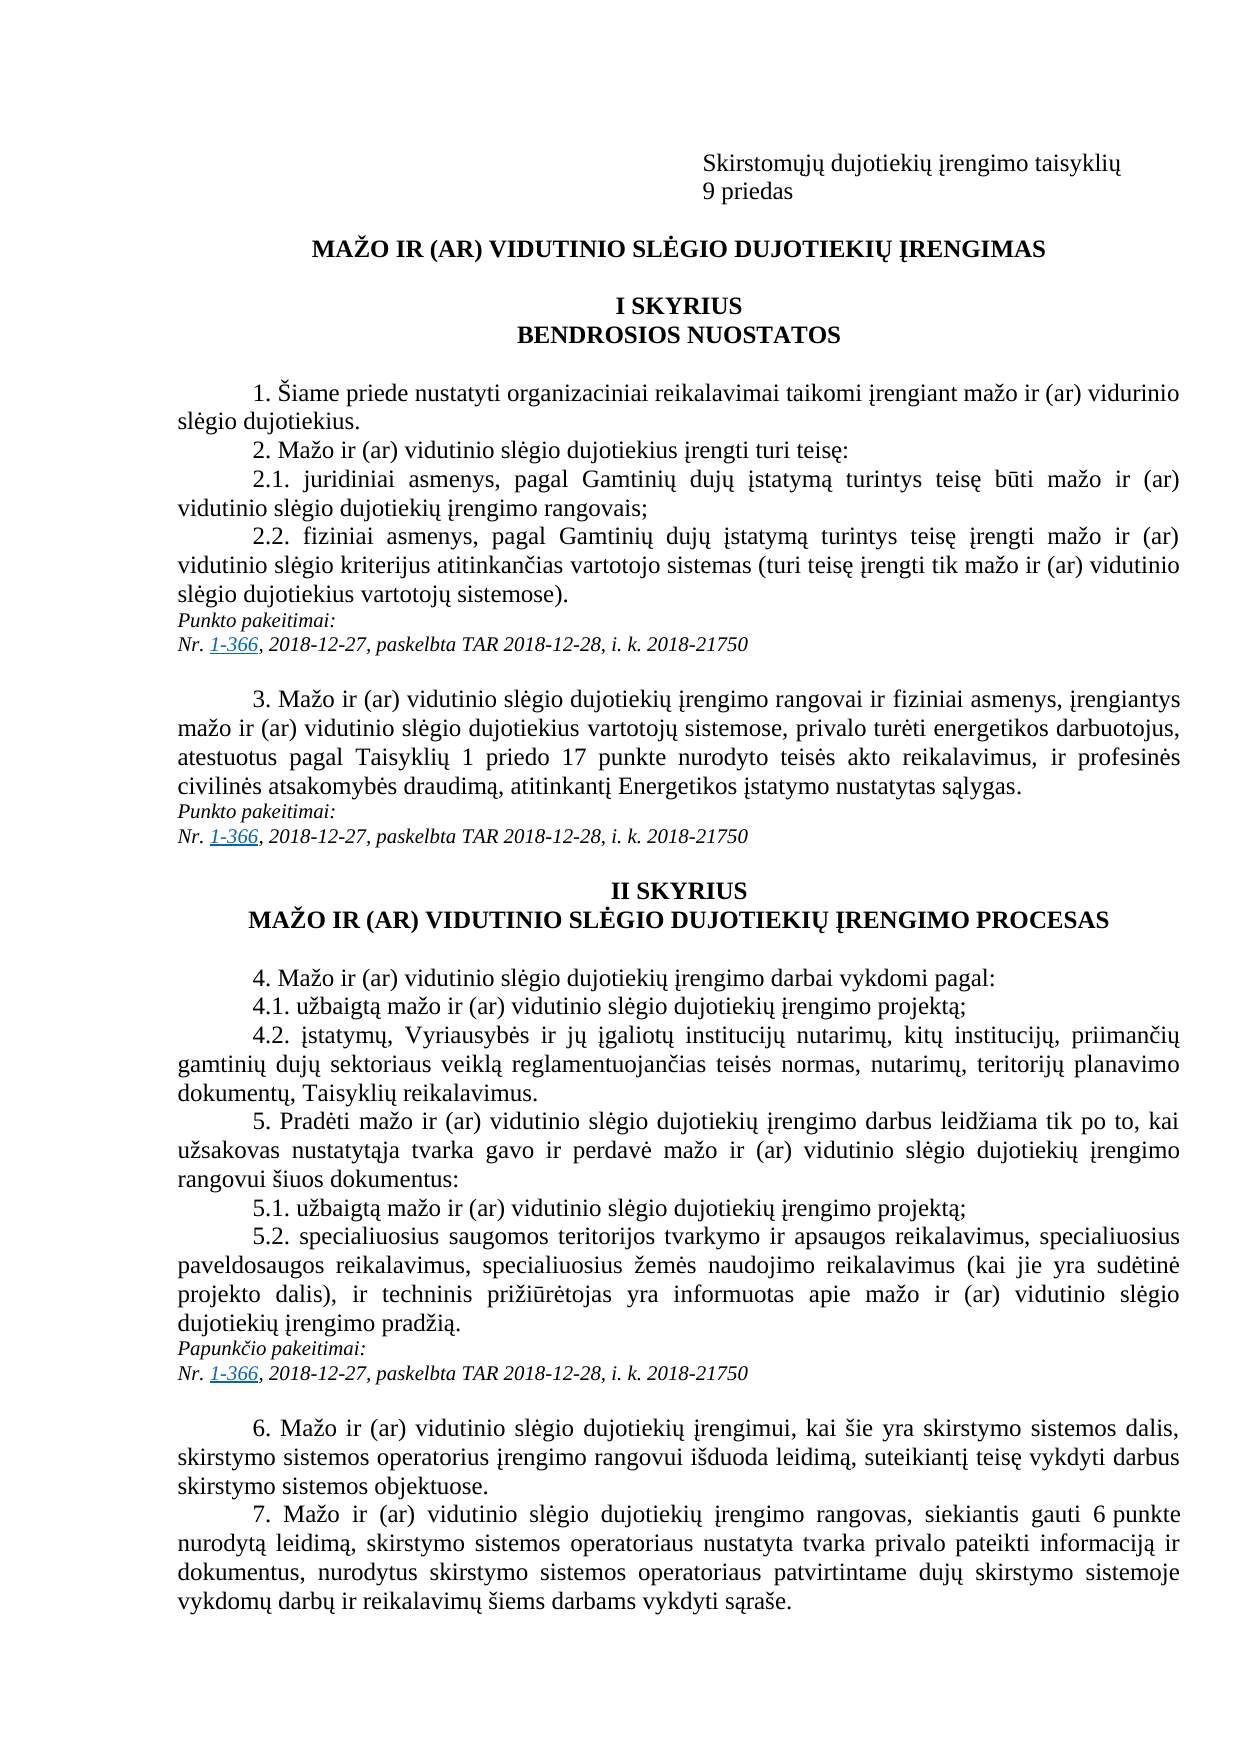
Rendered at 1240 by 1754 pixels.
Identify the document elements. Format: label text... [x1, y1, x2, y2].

text Nr. 1-366, 2018-12-27, paskelbta TAR 2018-12-28, i. k. 2018-21750 [177, 1360, 1181, 1384]
text Papunkčio pakeitimai: [177, 1336, 1181, 1360]
text 2. Mažo ir (ar) vidutinio slėgio dujotiekius įrengti turi teisę: [177, 435, 1181, 464]
text 2.1. juridiniai asmenys, pagal Gamtinių dujų įstatymą turintys teisę būti mažo ir (ar) vidutinio slėgio dujotiekių įrengimo rangovais; [177, 464, 1181, 521]
text 5.2. specialiuosius saugomos teritorijos tvarkymo ir apsaugos reikalavimus, specialiuosius paveldosaugos reikalavimus, specialiuosius žemės naudojimo reikalavimus (kai jie yra sudėtinė projekto dalis), ir techninis prižiūrėtojas yra informuotas apie mažo ir (ar) vidutinio slėgio dujotiekių įrengimo pradžią. [177, 1221, 1181, 1336]
text 6. Mažo ir (ar) vidutinio slėgio dujotiekių įrengimui, kai šie yra skirstymo sistemos dalis, skirstymo sistemos operatorius įrengimo rangovui išduoda leidimą, suteikiantį teisę vykdyti darbus skirstymo sistemos objektuose. [177, 1413, 1181, 1499]
text I SKYRIUS [177, 291, 1181, 320]
text Nr. 1-366, 2018-12-27, paskelbta TAR 2018-12-28, i. k. 2018-21750 [177, 632, 1181, 656]
text 5. Pradėti mažo ir (ar) vidutinio slėgio dujotiekių įrengimo darbus leidžiama tik po to, kai užsakovas nustatytąja tvarka gavo ir perdavė mažo ir (ar) vidutinio slėgio dujotiekių įrengimo rangovui šiuos dokumentus: [177, 1106, 1181, 1193]
text Punkto pakeitimai: [177, 799, 1181, 823]
text II SKYRIUS [177, 876, 1181, 905]
text 4.2. įstatymų, Vyriausybės ir jų įgaliotų institucijų nutarimų, kitų institucijų, priimančių gamtinių dujų sektoriaus veiklą reglamentuojančias teisės normas, nutarimų, teritorijų planavimo dokumentų, Taisyklių reikalavimus. [177, 1020, 1181, 1106]
text 4.1. užbaigtą mažo ir (ar) vidutinio slėgio dujotiekių įrengimo projektą; [177, 991, 1181, 1020]
text MAŽO IR (AR) VIDUTINIO SLĖGIO DUJOTIEKIŲ ĮRENGIMAS [177, 234, 1181, 263]
text BENDROSIOS NUOSTATOS [177, 320, 1181, 349]
text Skirstomųjų dujotiekių įrengimo taisyklių [177, 148, 1181, 176]
text 1. Šiame priede nustatyti organizaciniai reikalavimai taikomi įrengiant mažo ir (ar) vidurinio slėgio dujotiekius. [177, 378, 1181, 435]
text 7. Mažo ir (ar) vidutinio slėgio dujotiekių įrengimo rangovas, siekiantis gauti 6 punkte nurodytą leidimą, skirstymo sistemos operatoriaus nustatyta tvarka privalo pateikti informaciją ir dokumentus, nurodytus skirstymo sistemos operatoriaus patvirtintame dujų skirstymo sistemoje vykdomų darbų ir reikalavimų šiems darbams vykdyti sąraše. [177, 1499, 1181, 1614]
text 4. Mažo ir (ar) vidutinio slėgio dujotiekių įrengimo darbai vykdomi pagal: [177, 963, 1181, 991]
text Nr. 1-366, 2018-12-27, paskelbta TAR 2018-12-28, i. k. 2018-21750 [177, 823, 1181, 848]
text Punkto pakeitimai: [177, 608, 1181, 632]
text 3. Mažo ir (ar) vidutinio slėgio dujotiekių įrengimo rangovai ir fiziniai asmenys, įrengiantys mažo ir (ar) vidutinio slėgio dujotiekius vartotojų sistemose, privalo turėti energetikos darbuotojus, atestuotus pagal Taisyklių 1 priedo 17 punkte nurodyto teisės akto reikalavimus, ir profesinės civilinės atsakomybės draudimą, atitinkantį Energetikos įstatymo nustatytas sąlygas. [177, 684, 1181, 799]
text 5.1. užbaigtą mažo ir (ar) vidutinio slėgio dujotiekių įrengimo projektą; [177, 1193, 1181, 1221]
text MAŽO IR (AR) VIDUTINIO SLĖGIO DUJOTIEKIŲ ĮRENGIMO PROCESAS [177, 905, 1181, 934]
text 2.2. fiziniai asmenys, pagal Gamtinių dujų įstatymą turintys teisę įrengti mažo ir (ar) vidutinio slėgio kriterijus atitinkančias vartotojo sistemas (turi teisę įrengti tik mažo ir (ar) vidutinio slėgio dujotiekius vartotojų sistemose). [177, 521, 1181, 608]
text 9 priedas [177, 176, 1181, 205]
